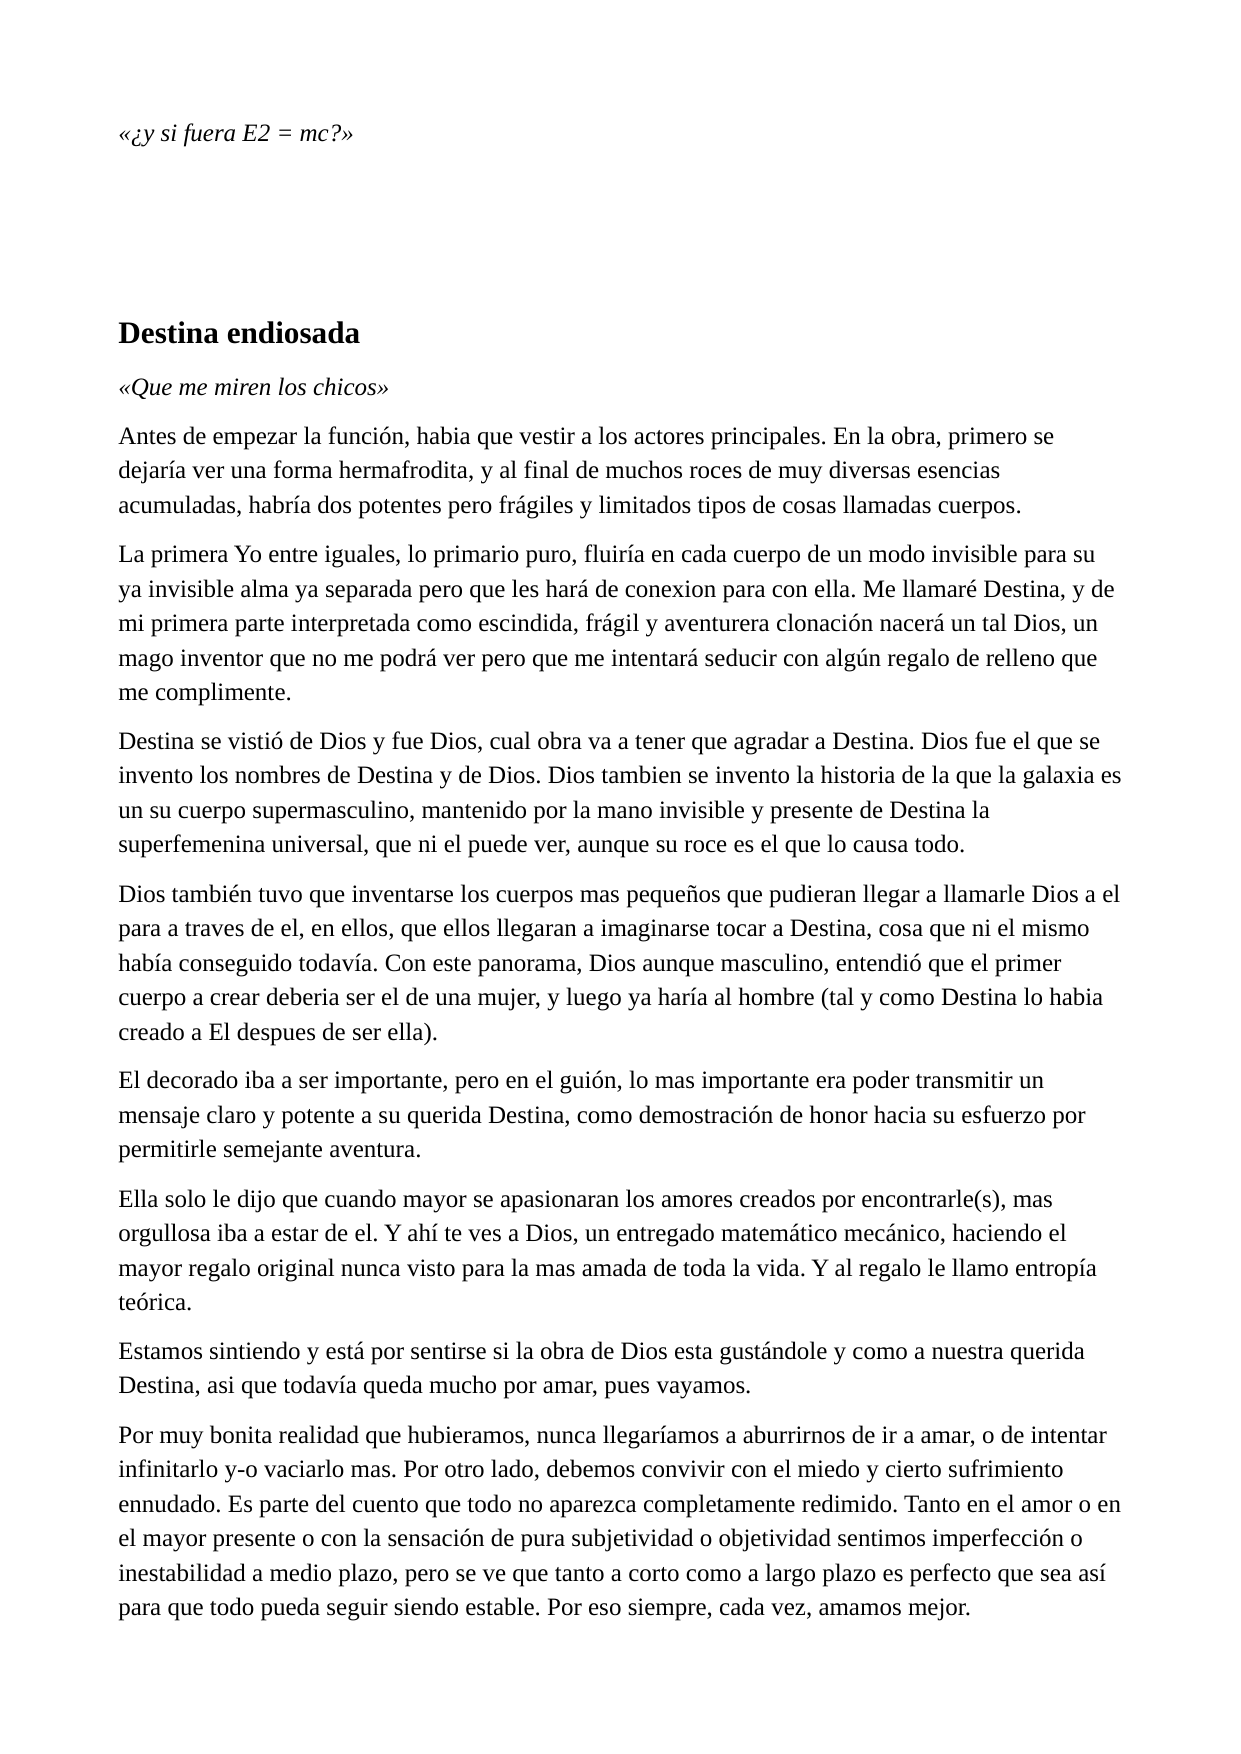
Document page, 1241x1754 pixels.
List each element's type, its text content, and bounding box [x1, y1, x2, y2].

text Estamos sintiendo y está por sentirse si la obra de Dios esta gustándole y como a nuestra querida Destina, asi que todavía queda mucho por amar, pues vayamos. [118, 1336, 1122, 1399]
text Dios también tuvo que inventarse los cuerpos mas pequeños que pudieran llegar a llamarle Dios a el para a traves de el, en ellos, que ellos llegaran a imaginarse tocar a Destina, cosa que ni el mismo había conseguido todavía. Con este panorama, Dios aunque masculino, entendió que el primer cuerpo a crear deberia ser el de una mujer, y luego ya haría al hombre (tal y como Destina lo habia creado a El despues de ser ella). [118, 879, 1122, 1045]
text Ella solo le dijo que cuando mayor se apasionaran los amores creados por encontrarle(s), mas orgullosa iba a estar de el. Y ahí te ves a Dios, un entregado matemático mecánico, haciendo el mayor regalo original nunca visto para la mas amada de toda la vida. Y al regalo le llamo entropía teórica. [118, 1184, 1122, 1316]
text Destina endiosada [118, 314, 1122, 350]
text El decorado iba a ser importante, pero en el guión, lo mas importante era poder transmitir un mensaje claro y potente a su querida Destina, como demostración de honor hacia su esfuerzo por permitirle semejante aventura. [118, 1066, 1122, 1163]
text «Que me miren los chicos» [118, 372, 1122, 401]
text Antes de empezar la función, habia que vestir a los actores principales. En la obra, primero se dejaría ver una forma hermafrodita, y al final de muchos roces de muy diversas esencias acumuladas, habría dos potentes pero frágiles y limitados tipos de cosas llamadas cuerpos. [118, 421, 1122, 519]
text «¿y si fuera E2 = mc?» [118, 118, 1122, 147]
text La primera Yo entre iguales, lo primario puro, fluiría en cada cuerpo de un modo invisible para su ya invisible alma ya separada pero que les hará de conexion para con ella. Me llamaré Destina, y de mi primera parte interpretada como escindida, frágil y aventurera clonación nacerá un tal Dios, un mago inventor que no me podrá ver pero que me intentará seducir con algún regalo de relleno que me complimente. [118, 539, 1122, 706]
text Por muy bonita realidad que hubieramos, nunca llegaríamos a aburrirnos de ir a amar, o de intentar infinitarlo y-o vaciarlo mas. Por otro lado, debemos convivir con el miedo y cierto sufrimiento ennudado. Es parte del cuento que todo no aparezca completamente redimido. Tanto en el amor o en el mayor presente o con la sensación de pura subjetividad o objetividad sentimos imperfección o inestabilidad a medio plazo, pero se ve que tanto a corto como a largo plazo es perfecto que sea así para que todo pueda seguir siendo estable. Por eso siempre, cada vez, amamos mejor. [118, 1420, 1122, 1621]
text Destina se vistió de Dios y fue Dios, cual obra va a tener que agradar a Destina. Dios fue el que se invento los nombres de Destina y de Dios. Dios tambien se invento la historia de la que la galaxia es un su cuerpo supermasculino, mantenido por la mano invisible y presente de Destina la superfemenina universal, que ni el puede ver, aunque su roce es el que lo causa todo. [118, 726, 1122, 858]
